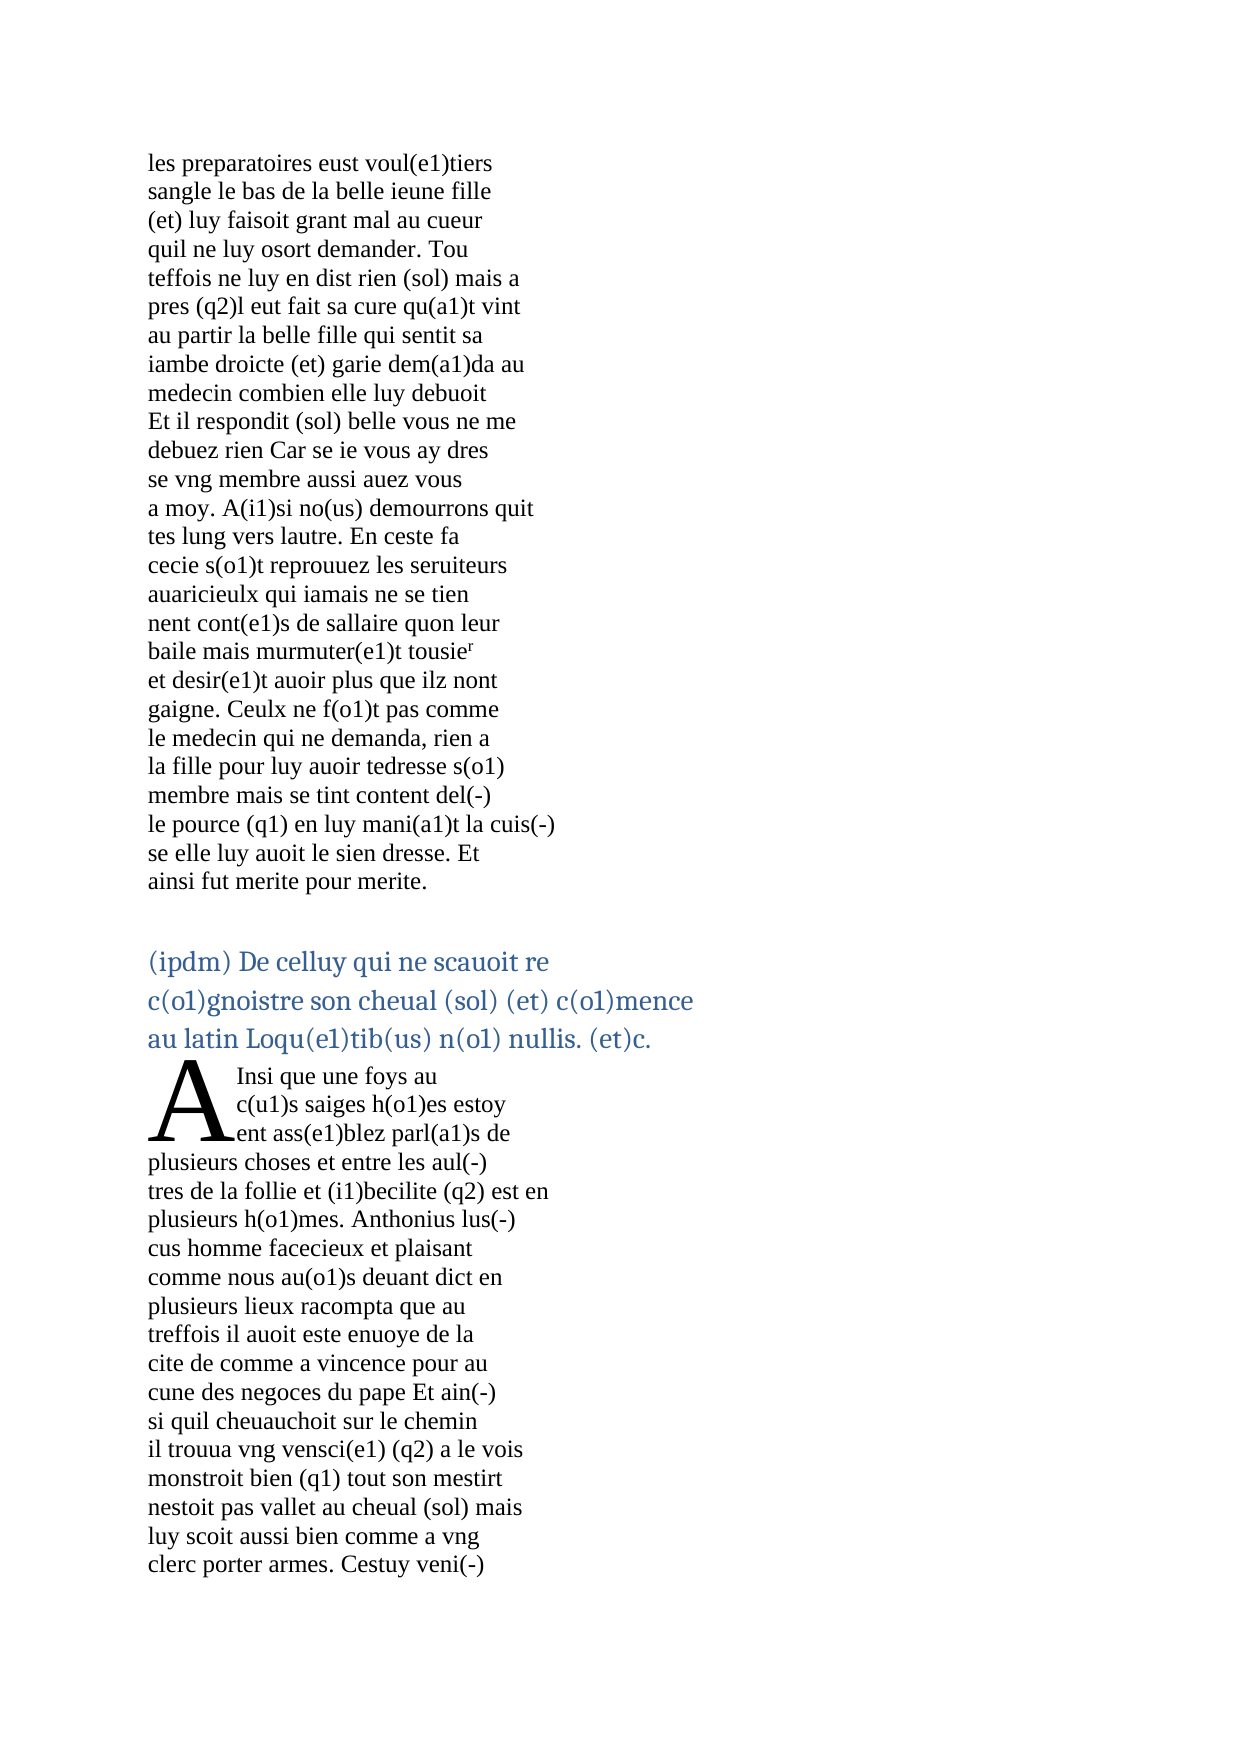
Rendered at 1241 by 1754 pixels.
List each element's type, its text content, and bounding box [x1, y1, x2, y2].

text AInsi que une foys au c(u1)s saiges h(o1)es estoy ent ass(e1)blez parl(a1)s de plusieurs choses et entre les aul(-) tres de la follie et (i1)becilite (q2) est en plusieurs h(o1)mes. Anthonius lus(-) cus homme facecieux et plaisant comme nous au(o1)s deuant dict en plusieurs lieux racompta que au treffois il auoit este enuoye de la cite de comme a vincence pour au cune des negoces du pape Et ain(-) si quil cheuauchoit sur le chemin il trouua vng vensci(e1) (q2) a le vois monstroit bien (q1) tout son mestirt nestoit pas vallet au cheual (sol) mais luy scoit aussi bien comme a vng clerc porter armes. Cestuy veni(-) [148, 1061, 1093, 1578]
text les preparatoires eust voul(e1)tiers sangle le bas de la belle ieune fille (et) luy faisoit grant mal au cueur quil ne luy osort demander. Tou teffois ne luy en dist rien (sol) mais a pres (q2)l eut fait sa cure qu(a1)t vint au partir la belle fille qui sentit sa iambe droicte (et) garie dem(a1)da au medecin combien elle luy debuoit Et il respondit (sol) belle vous ne me debuez rien Car se ie vous ay dres se vng membre aussi auez vous a moy. A(i1)si no(us) demourrons quit tes lung vers lautre. En ceste fa cecie s(o1)t reprouuez les seruiteurs auaricieulx qui iamais ne se tien nent cont(e1)s de sallaire quon leur baile mais murmuter(e1)t tousier et desir(e1)t auoir plus que ilz nont gaigne. Ceulx ne f(o1)t pas comme le medecin qui ne demanda, rien a la fille pour luy auoir tedresse s(o1) membre mais se tint content del(-) le pource (q1) en luy mani(a1)t la cuis(-) se elle luy auoit le sien dresse. Et ainsi fut merite pour merite. [148, 148, 1093, 895]
subtitle (ipdm) De celluy qui ne scauoit re c(o1)gnoistre son cheual (sol) (et) c(o1)mence au latin Loqu(e1)tib(us) n(o1) nullis. (et)c. [148, 945, 1093, 1056]
